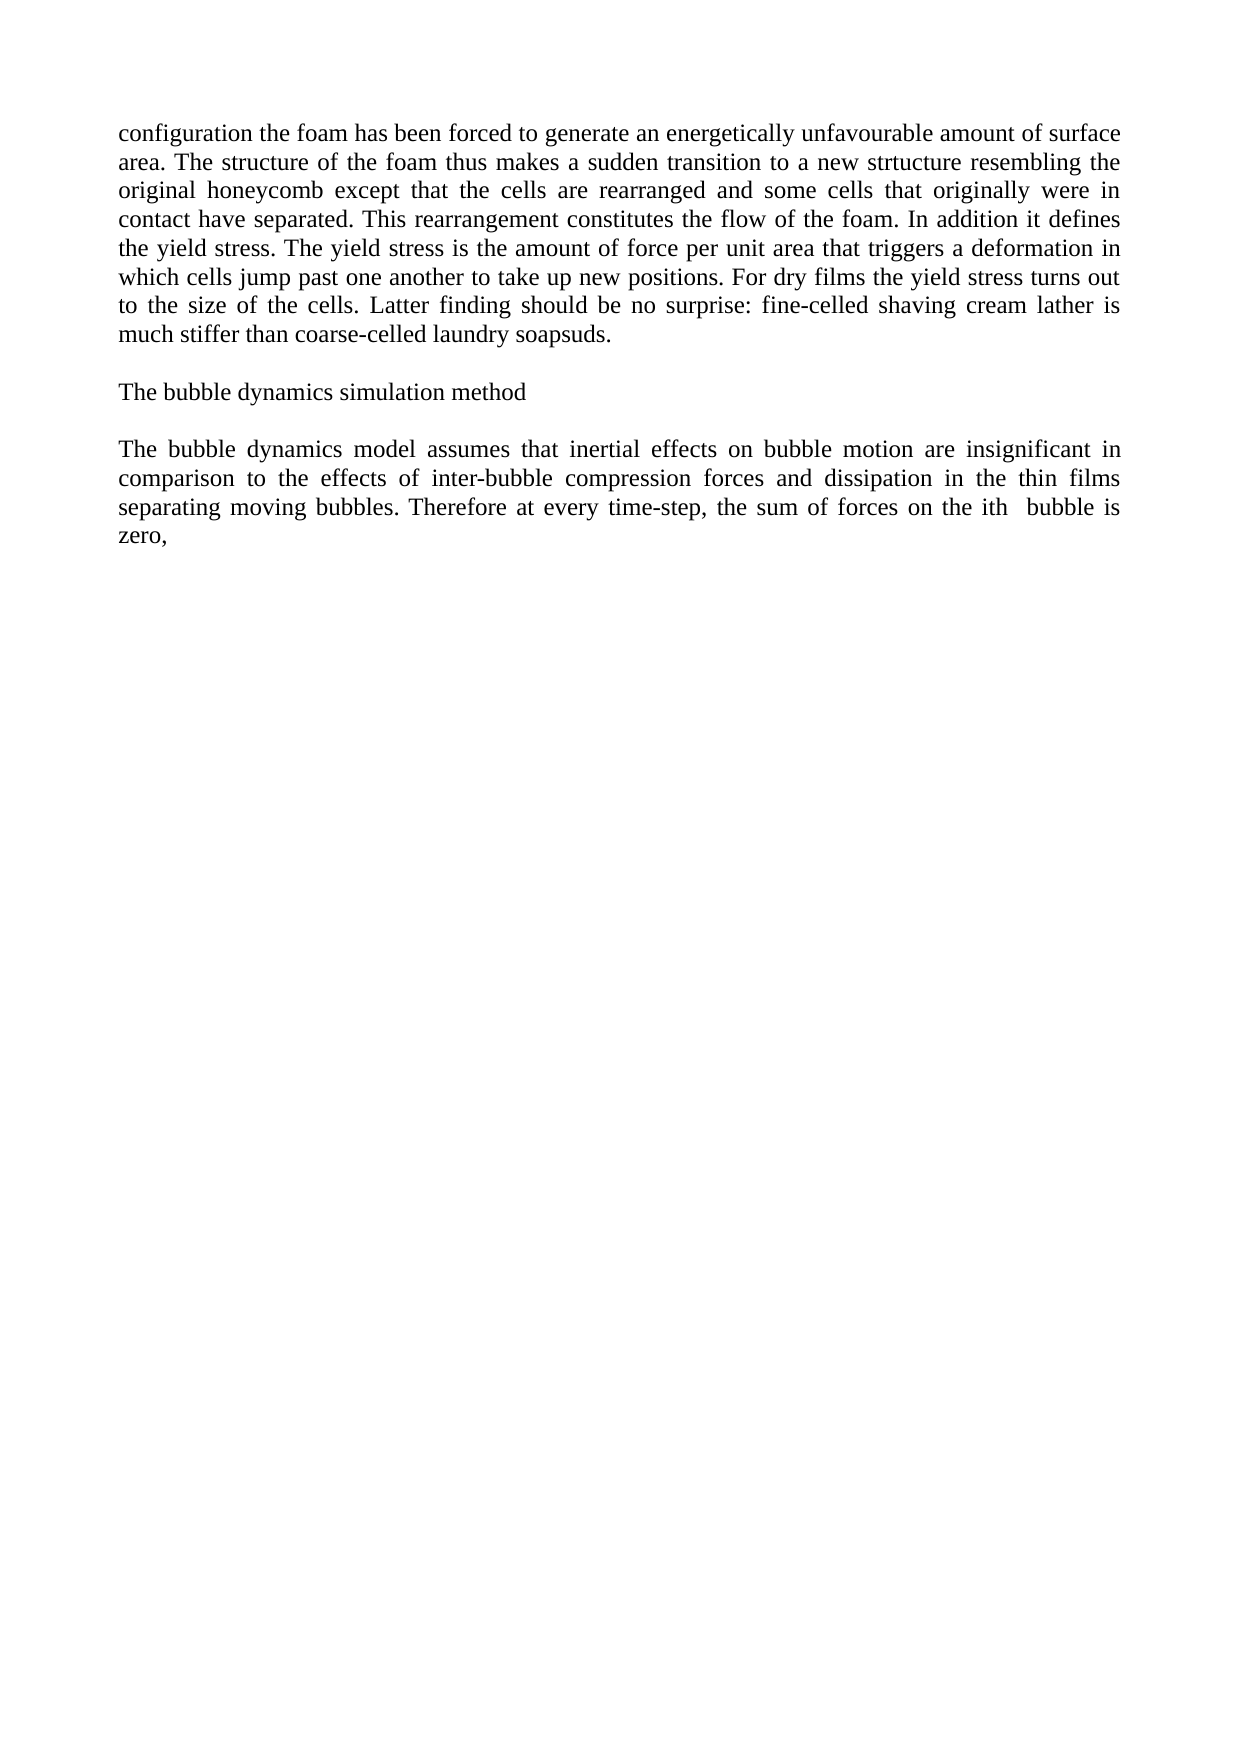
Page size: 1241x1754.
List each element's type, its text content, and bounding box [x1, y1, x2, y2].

text configuration the foam has been forced to generate an energetically unfavourable amount of surface area. The structure of the foam thus makes a sudden transition to a new strtucture resembling the original honeycomb except that the cells are rearranged and some cells that originally were in contact have separated. This rearrangement constitutes the flow of the foam. In addition it defines the yield stress. The yield stress is the amount of force per unit area that triggers a deformation in which cells jump past one another to take up new positions. For dry films the yield stress turns out to the size of the cells. Latter finding should be no surprise: fine-celled shaving cream lather is much stiffer than coarse-celled laundry soapsuds. [118, 118, 1122, 348]
text The bubble dynamics simulation method [118, 377, 1122, 406]
text The bubble dynamics model assumes that inertial effects on bubble motion are insignificant in comparison to the effects of inter-bubble compression forces and dissipation in the thin films separating moving bubbles. Therefore at every time-step, the sum of forces on the ith bubble is zero, [118, 434, 1122, 549]
